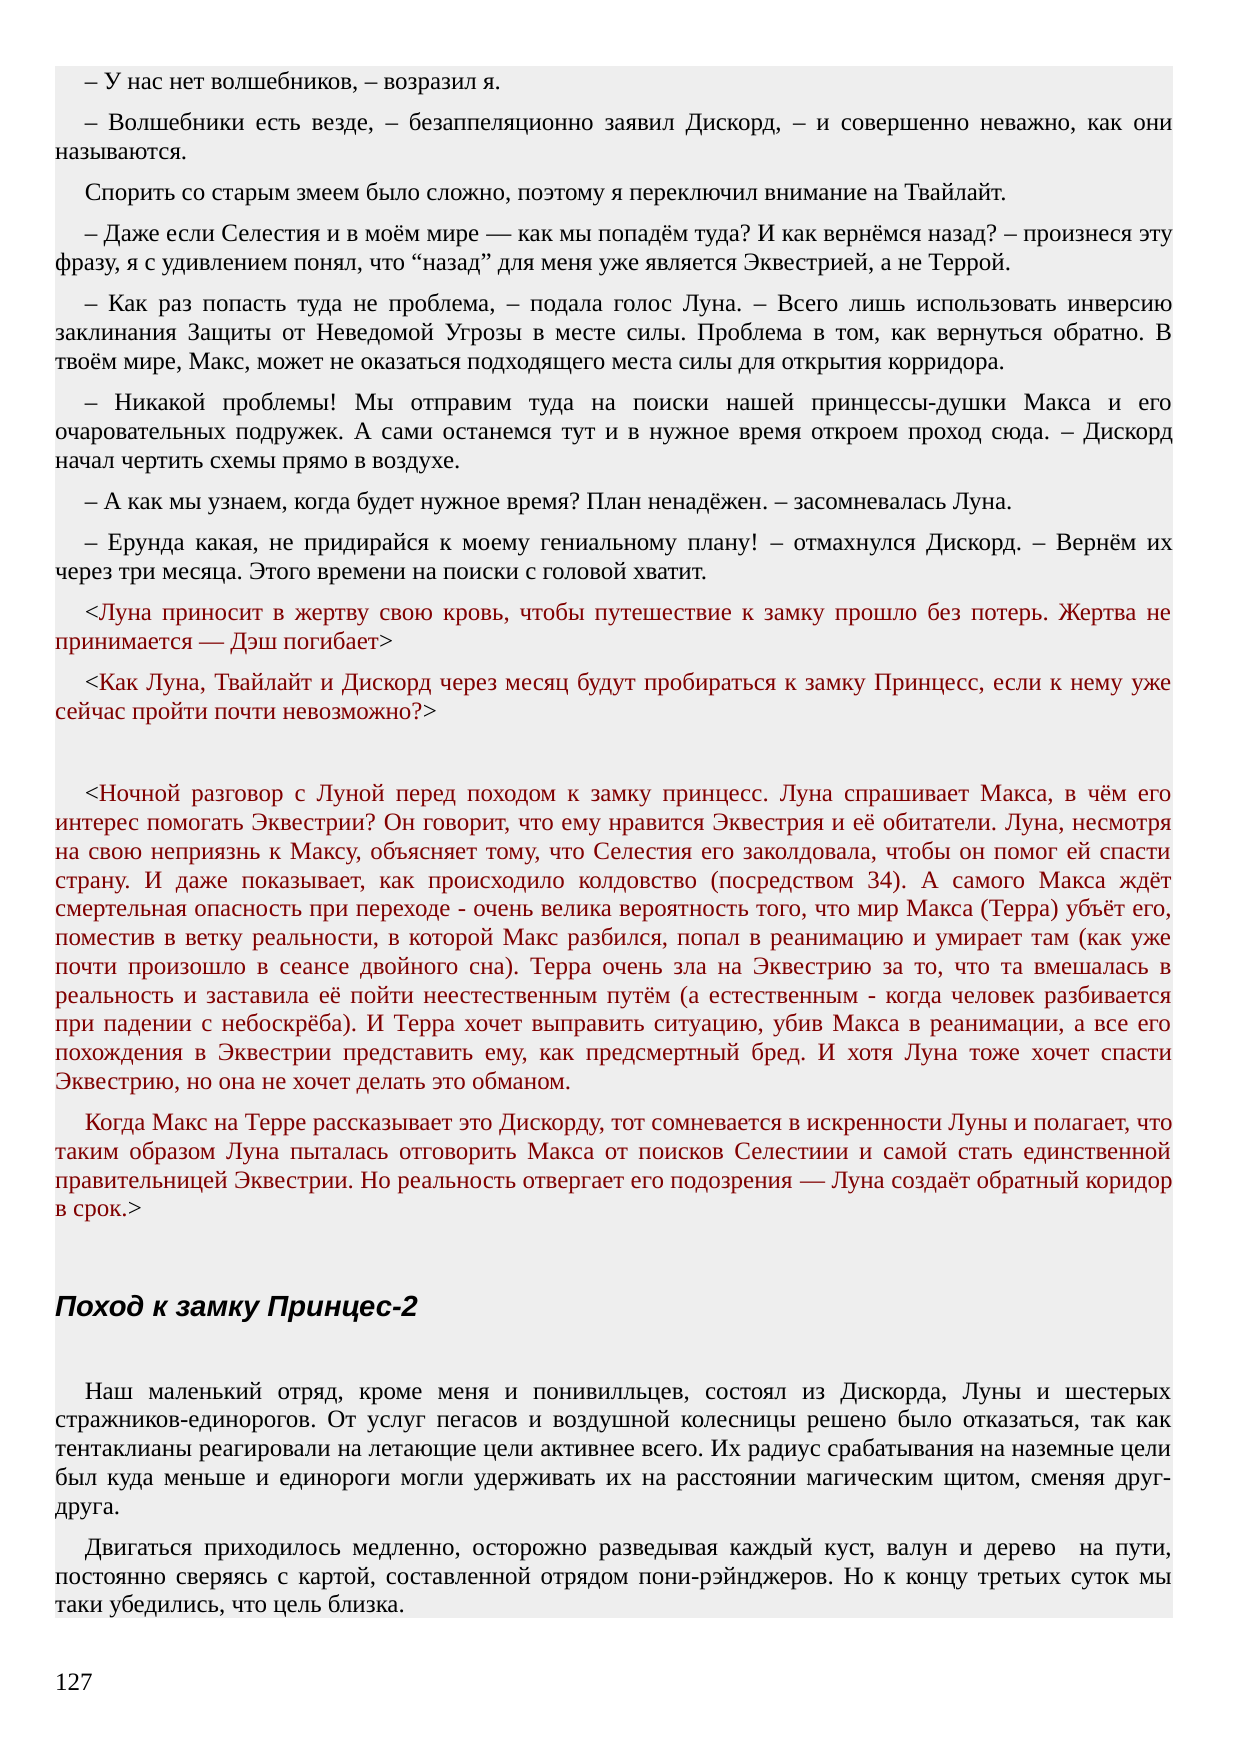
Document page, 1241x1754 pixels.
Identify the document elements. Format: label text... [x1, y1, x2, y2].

text Наш маленький отряд, кроме меня и понивилльцев, состоял из Дискорда, Луны и шестерых стражников-единорогов. От услуг пегасов и воздушной колесницы решено было отказаться, так как тентаклианы реагировали на летающие цели активнее всего. Их радиус срабатывания на наземные цели был куда меньше и единороги могли удерживать их на расстоянии магическим щитом, сменяя друг-друга. [55, 1376, 1173, 1519]
text Двигаться приходилось медленно, осторожно разведывая каждый куст, валун и дерево на пути, постоянно сверяясь с картой, составленной отрядом пони-рэйнджеров. Но к концу третьих суток мы таки убедились, что цель близка. [55, 1532, 1173, 1618]
text <Луна приносит в жертву свою кровь, чтобы путешествие к замку прошло без потерь. Жертва не принимается — Дэш погибает> [55, 597, 1173, 655]
text – А как мы узнаем, когда будет нужное время? План ненадёжен. – засомневалась Луна. [55, 486, 1173, 515]
text Когда Макс на Терре рассказывает это Дискорду, тот сомневается в искренности Луны и полагает, что таким образом Луна пыталась отговорить Макса от поисков Селестиии и самой стать единственной правительницей Эквестрии. Но реальность отвергает его подозрения — Луна создаёт обратный коридор в срок.> [55, 1107, 1173, 1222]
text <Ночной разговор с Луной перед походом к замку принцесс. Луна спрашивает Макса, в чём его интерес помогать Эквестрии? Он говорит, что ему нравится Эквестрия и её обитатели. Луна, несмотря на свою неприязнь к Максу, объясняет тому, что Селестия его заколдовала, чтобы он помог ей спасти страну. И даже показывает, как происходило колдовство (посредством 34). А самого Макса ждёт смертельная опасность при переходе - очень велика вероятность того, что мир Макса (Терра) убъёт его, поместив в ветку реальности, в которой Макс разбился, попал в реанимацию и умирает там (как уже почти произошло в сеансе двойного сна). Терра очень зла на Эквестрию за то, что та вмешалась в реальность и заставила её пойти неестественным путём (а естественным - когда человек разбивается при падении с небоскрёба). И Терра хочет выправить ситуацию, убив Макса в реанимации, а все его похождения в Эквестрии представить ему, как предсмертный бред. И хотя Луна тоже хочет спасти Эквестрию, но она не хочет делать это обманом. [55, 778, 1173, 1095]
subtitle Поход к замку Принцес-2 [55, 1288, 1173, 1322]
text – Как раз попасть туда не проблема, – подала голос Луна. – Всего лишь использовать инверсию заклинания Защиты от Неведомой Угрозы в месте силы. Проблема в том, как вернуться обратно. В твоём мире, Макс, может не оказаться подходящего места силы для открытия корридора. [55, 288, 1173, 375]
text – Никакой проблемы! Мы отправим туда на поиски нашей принцессы-душки Макса и его очаровательных подружек. А сами останемся тут и в нужное время откроем проход сюда. – Дискорд начал чертить схемы прямо в воздухе. [55, 387, 1173, 473]
text – У нас нет волшебников, – возразил я. [55, 66, 1173, 95]
text – Ерунда какая, не придирайся к моему гениальному плану! – отмахнулся Дискорд. – Вернём их через три месяца. Этого времени на поиски с головой хватит. [55, 527, 1173, 585]
text Спорить со старым змеем было сложно, поэтому я переключил внимание на Твайлайт. [55, 177, 1173, 206]
text – Даже если Селестия и в моём мире — как мы попадём туда? И как вернёмся назад? – произнеся эту фразу, я с удивлением понял, что “назад” для меня уже является Эквестрией, а не Террой. [55, 218, 1173, 276]
text <Как Луна, Твайлайт и Дискорд через месяц будут пробираться к замку Принцесс, если к нему уже сейчас пройти почти невозможно?> [55, 667, 1173, 725]
text – Волшебники есть везде, – безаппеляционно заявил Дискорд, – и совершенно неважно, как они называются. [55, 107, 1173, 165]
